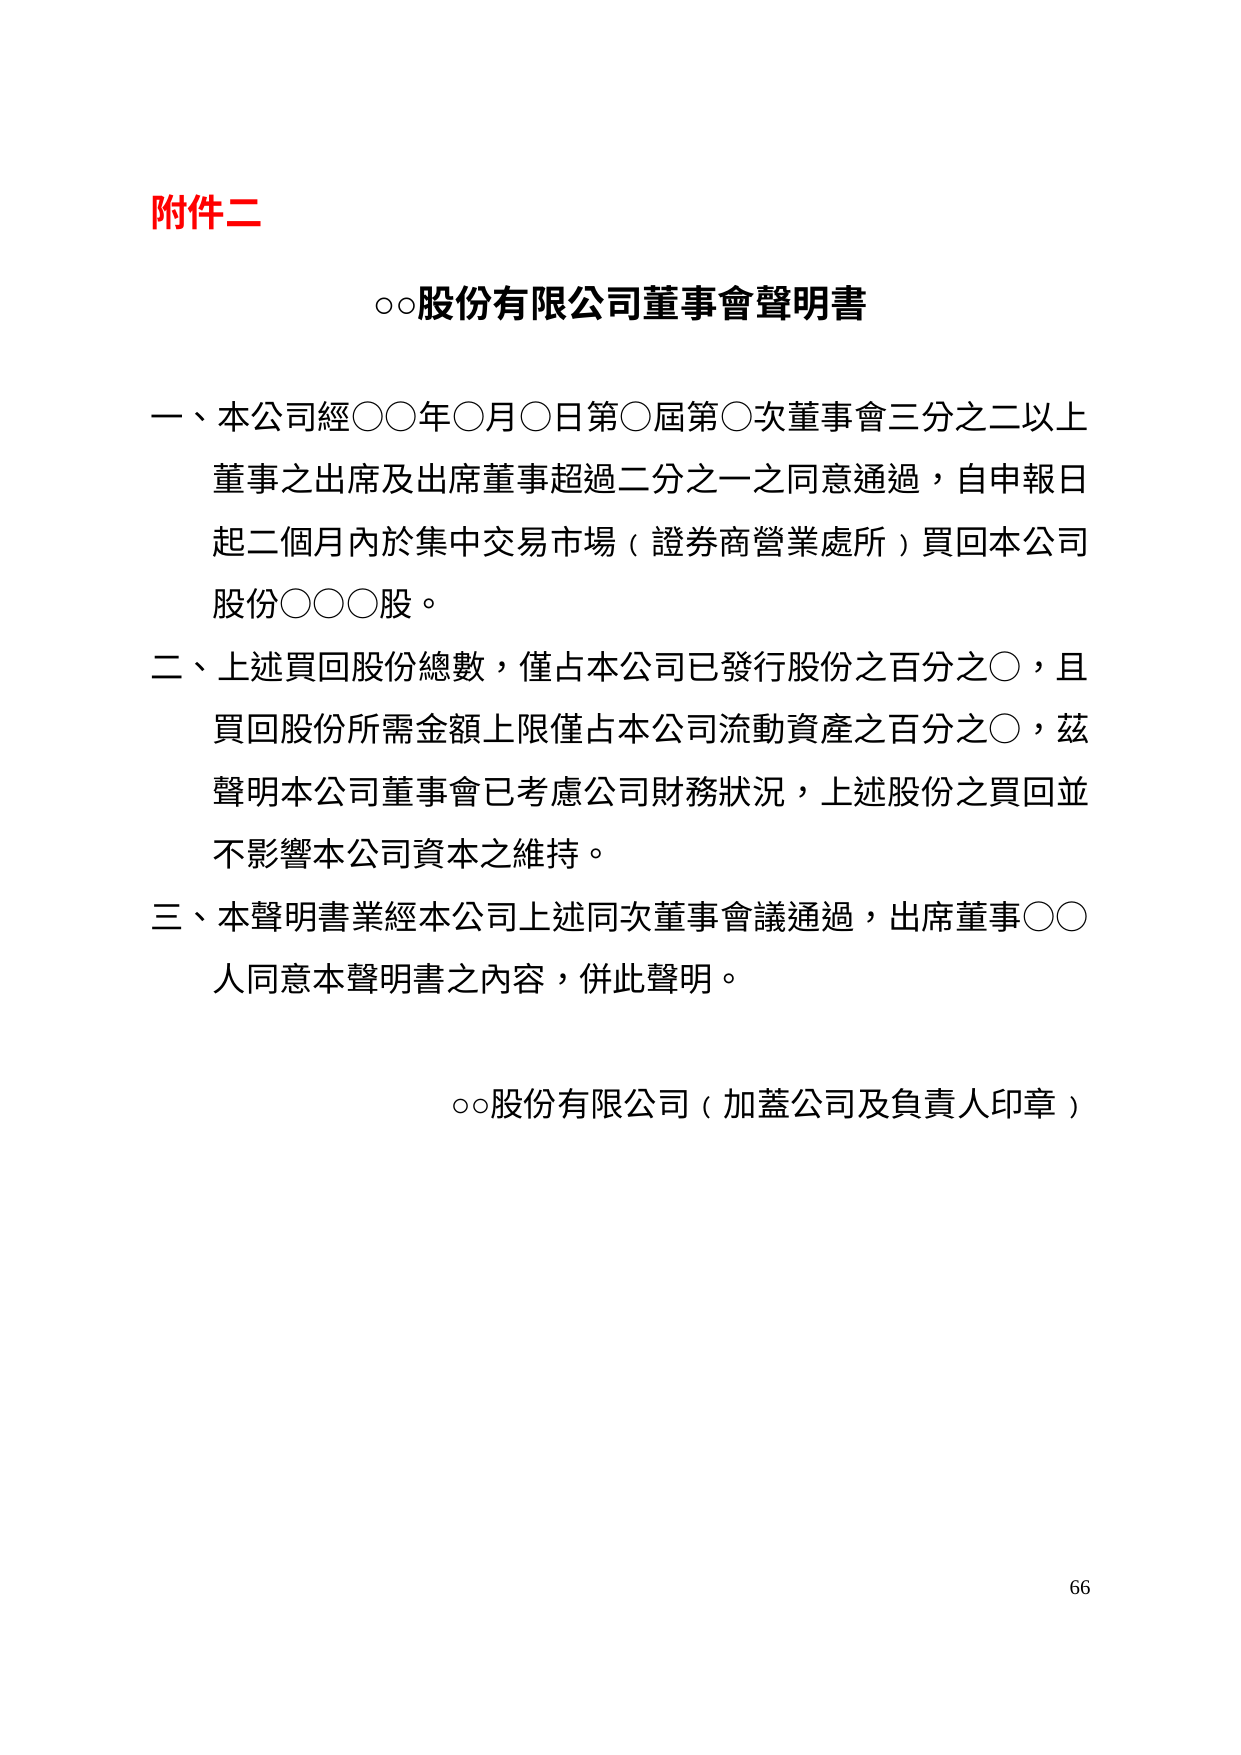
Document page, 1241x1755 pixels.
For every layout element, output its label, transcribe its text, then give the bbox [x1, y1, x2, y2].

text 三、本聲明書業經本公司上述同次董事會議通過，出席董事○○人同意本聲明書之內容，併此聲明。 [150, 873, 1090, 998]
text 一、本公司經○○年○月○日第○屆第○次董事會三分之二以上董事之出席及出席董事超過二分之一之同意通過，自申報日起二個月內於集中交易市場﹙證券商營業處所﹚買回本公司股份○○○股。 [150, 373, 1090, 623]
text 附件二 [150, 189, 1090, 235]
text 二、上述買回股份總數，僅占本公司已發行股份之百分之○，且買回股份所需金額上限僅占本公司流動資產之百分之○，茲聲明本公司董事會已考慮公司財務狀況，上述股份之買回並不影響本公司資本之維持。 [150, 623, 1090, 873]
text ○○股份有限公司﹙加蓋公司及負責人印章﹚ [150, 1060, 1090, 1123]
text ○○股份有限公司董事會聲明書 [150, 281, 1090, 327]
